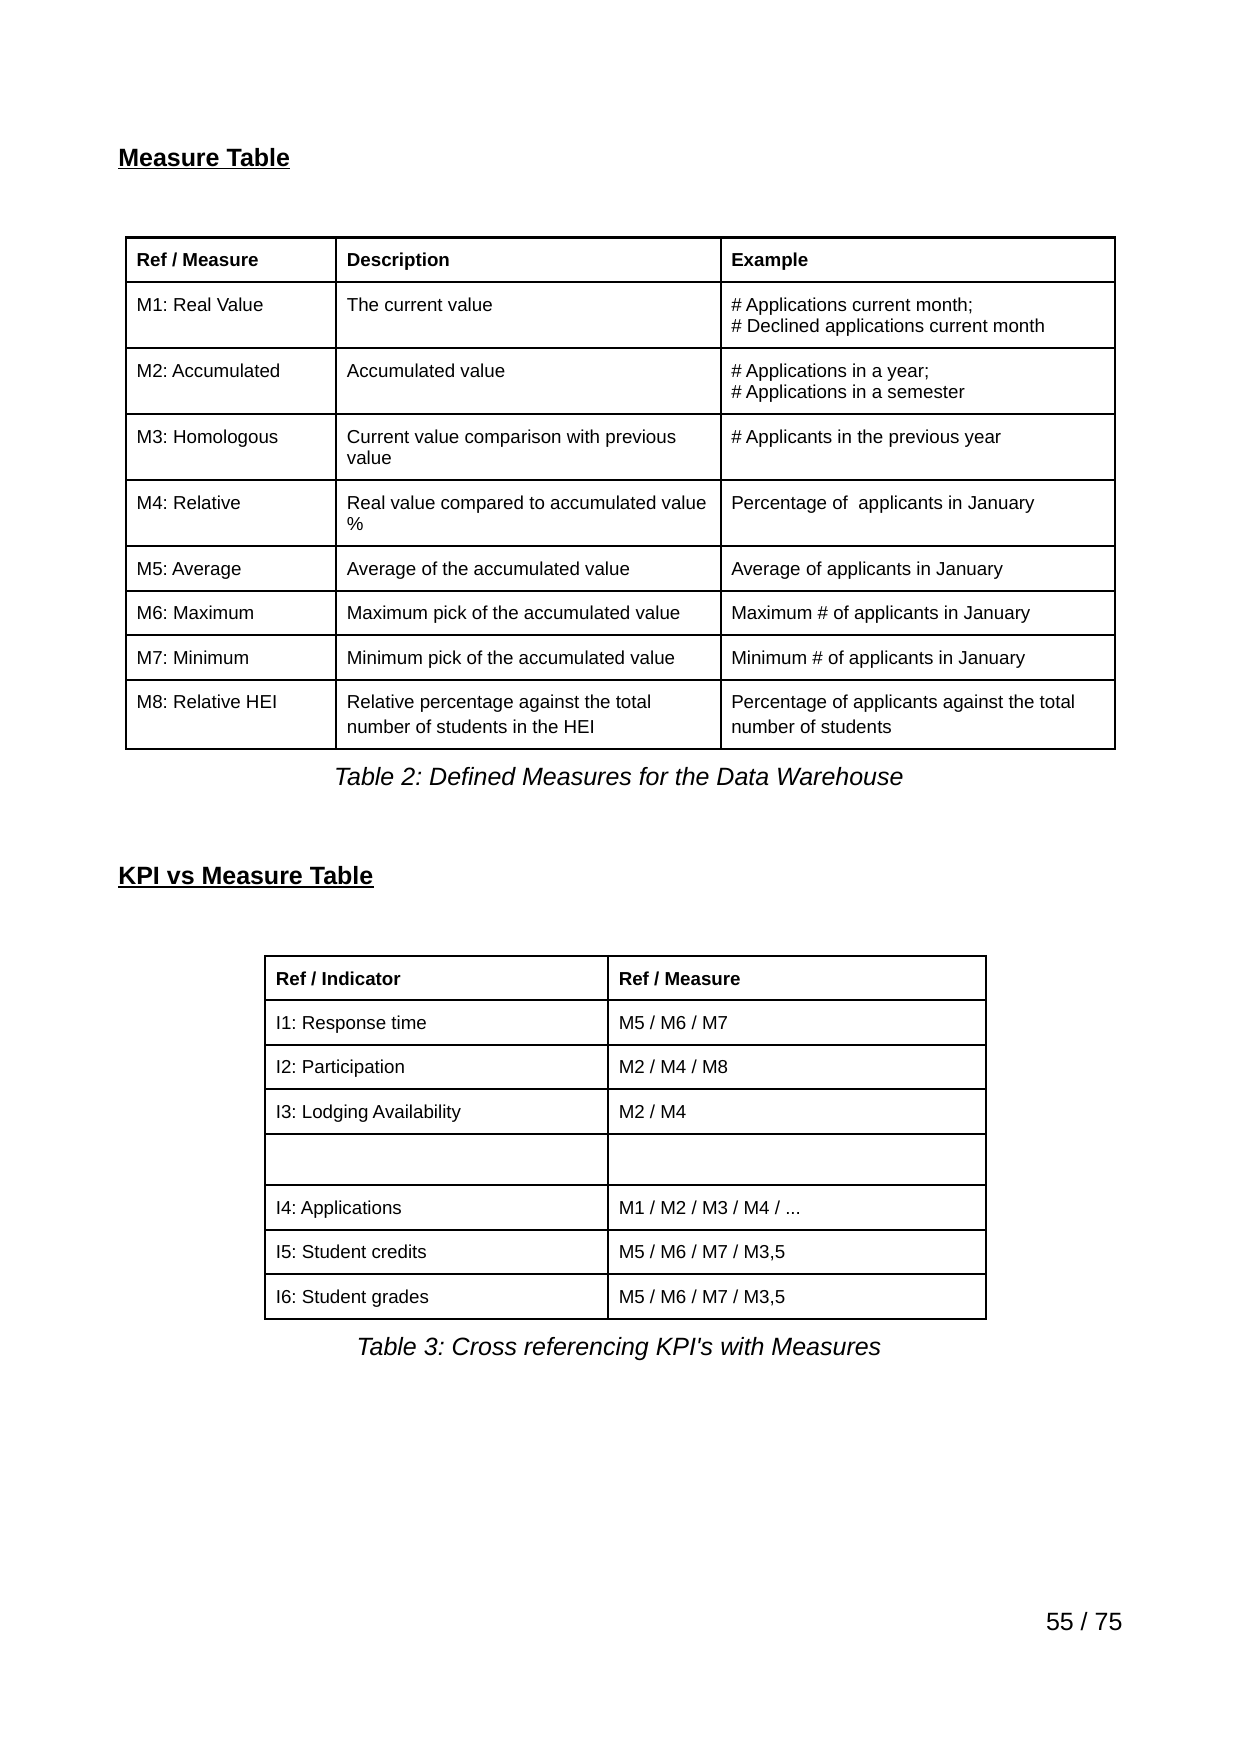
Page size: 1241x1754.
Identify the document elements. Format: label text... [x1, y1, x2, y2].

table_cell The current value [337, 283, 720, 347]
table_cell [266, 1135, 607, 1184]
table_cell M7: Minimum [127, 636, 335, 678]
text Table 3: Cross referencing KPI's with Measures [118, 1332, 1122, 1361]
table_header Ref / Measure [127, 239, 335, 281]
table_cell M1: Real Value [127, 283, 335, 347]
table_cell Average of applicants in January [722, 547, 1114, 589]
table_cell # Applicants in the previous year [722, 415, 1114, 479]
table_cell M5: Average [127, 547, 335, 589]
table_cell M2: Accumulated [127, 349, 335, 413]
table_cell # Applications current month; # Declined applications current month [722, 283, 1114, 347]
table_cell [609, 1135, 985, 1184]
table_cell Maximum # of applicants in January [722, 592, 1114, 634]
table_header Ref / Indicator [266, 957, 607, 999]
table_cell M8: Relative HEI [127, 681, 335, 748]
table_cell Maximum pick of the accumulated value [337, 592, 720, 634]
table_cell Minimum # of applicants in January [722, 636, 1114, 678]
table_cell M3: Homologous [127, 415, 335, 479]
table_cell M4: Relative [127, 481, 335, 545]
table_cell M2 / M4 [609, 1090, 985, 1133]
table_cell Current value comparison with previous value [337, 415, 720, 479]
table_cell Percentage of applicants in January [722, 481, 1114, 545]
table_cell M2 / M4 / M8 [609, 1046, 985, 1088]
table_cell Average of the accumulated value [337, 547, 720, 589]
table_cell M5 / M6 / M7 [609, 1001, 985, 1044]
table_cell M1 / M2 / M3 / M4 / ... [609, 1186, 985, 1229]
table_cell Accumulated value [337, 349, 720, 413]
table_cell I1: Response time [266, 1001, 607, 1044]
table_header Example [722, 239, 1114, 281]
table_cell Relative percentage against the total number of students in the HEI [337, 681, 720, 748]
table_cell M5 / M6 / M7 / M3,5 [609, 1231, 985, 1273]
table_cell I2: Participation [266, 1046, 607, 1088]
table_header Description [337, 239, 720, 281]
text Table 2: Defined Measures for the Data Warehouse [118, 762, 1122, 791]
table_cell Minimum pick of the accumulated value [337, 636, 720, 678]
table_cell # Applications in a year; # Applications in a semester [722, 349, 1114, 413]
table_cell Percentage of applicants against the total number of students [722, 681, 1114, 748]
text KPI vs Measure Table [118, 861, 1122, 890]
table_cell Real value compared to accumulated value % [337, 481, 720, 545]
table_cell M5 / M6 / M7 / M3,5 [609, 1275, 985, 1318]
table_cell I3: Lodging Availability [266, 1090, 607, 1133]
table_cell M6: Maximum [127, 592, 335, 634]
table_cell I4: Applications [266, 1186, 607, 1229]
table_cell I6: Student grades [266, 1275, 607, 1318]
table_cell I5: Student credits [266, 1231, 607, 1273]
text Measure Table [118, 143, 1122, 172]
table_header Ref / Measure [609, 957, 985, 999]
